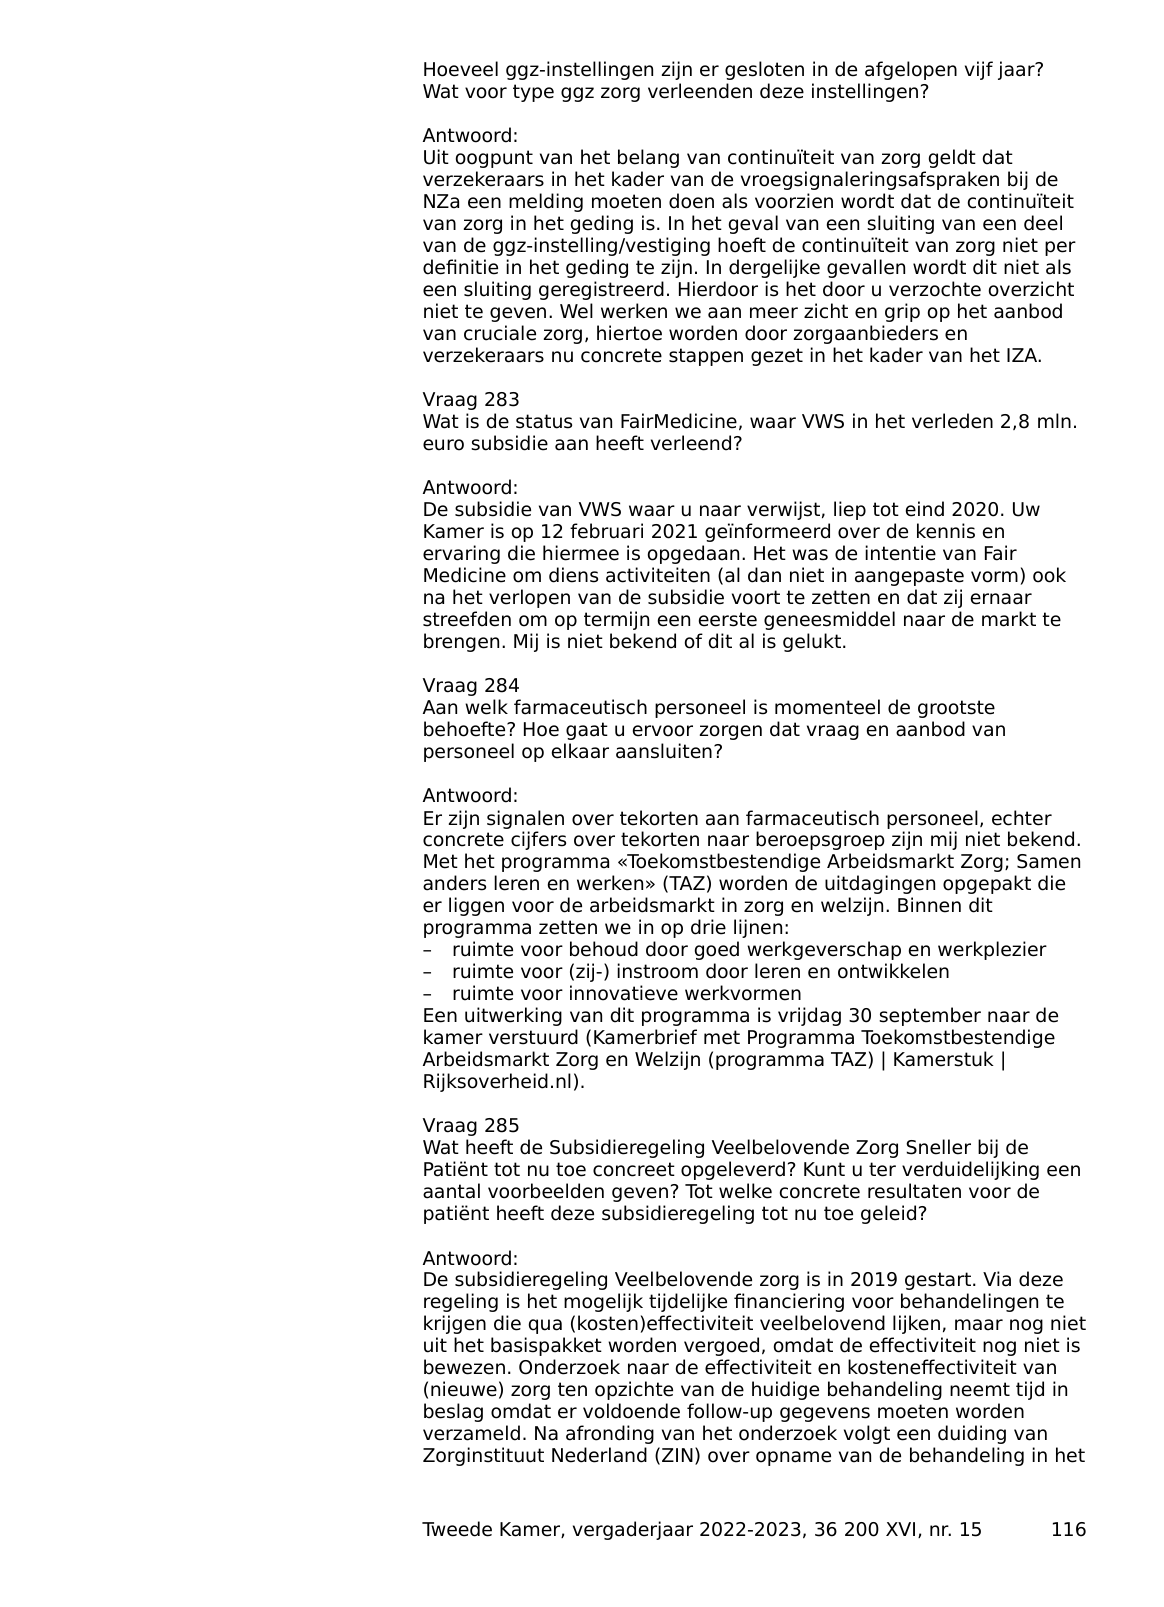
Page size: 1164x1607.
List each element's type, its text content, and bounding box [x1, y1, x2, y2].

text Hoeveel ggz-instellingen zijn er gesloten in de afgelopen vijf jaar? Wat voor type ggz zorg verleenden deze instellingen? [422, 59, 1087, 103]
text – ruimte voor innovatieve werkvormen [422, 983, 1087, 1005]
text De subsidie van VWS waar u naar verwijst, liep tot eind 2020. Uw Kamer is op 12 februari 2021 geïnformeerd over de kennis en ervaring die hiermee is opgedaan. Het was de intentie van Fair Medicine om diens activiteiten (al dan niet in aangepaste vorm) ook na het verlopen van de subsidie voort te zetten en dat zij ernaar streefden om op termijn een eerste geneesmiddel naar de markt te brengen. Mij is niet bekend of dit al is gelukt. [422, 499, 1087, 653]
text Aan welk farmaceutisch personeel is momenteel de grootste behoefte? Hoe gaat u ervoor zorgen dat vraag en aanbod van personeel op elkaar aansluiten? [422, 697, 1087, 763]
text Antwoord: [422, 477, 1087, 499]
text Antwoord: [422, 125, 1087, 147]
text Antwoord: [422, 785, 1087, 807]
text Er zijn signalen over tekorten aan farmaceutisch personeel, echter concrete cijfers over tekorten naar beroepsgroep zijn mij niet bekend. [422, 807, 1087, 851]
text Vraag 284 [422, 675, 1087, 697]
text Uit oogpunt van het belang van continuïteit van zorg geldt dat verzekeraars in het kader van de vroegsignaleringsafspraken bij de NZa een melding moeten doen als voorzien wordt dat de continuïteit van zorg in het geding is. In het geval van een sluiting van een deel van de ggz-instelling/vestiging hoeft de continuïteit van zorg niet per definitie in het geding te zijn. In dergelijke gevallen wordt dit niet als een sluiting geregistreerd. Hierdoor is het door u verzochte overzicht niet te geven. Wel werken we aan meer zicht en grip op het aanbod van cruciale zorg, hiertoe worden door zorgaanbieders en verzekeraars nu concrete stappen gezet in het kader van het IZA. [422, 147, 1087, 367]
text Wat is de status van FairMedicine, waar VWS in het verleden 2,8 mln. euro subsidie aan heeft verleend? [422, 411, 1087, 455]
text – ruimte voor (zij-) instroom door leren en ontwikkelen [422, 961, 1087, 983]
text De subsidieregeling Veelbelovende zorg is in 2019 gestart. Via deze regeling is het mogelijk tijdelijke financiering voor behandelingen te krijgen die qua (kosten)effectiviteit veelbelovend lijken, maar nog niet uit het basispakket worden vergoed, omdat de effectiviteit nog niet is bewezen. Onderzoek naar de effectiviteit en kosteneffectiviteit van (nieuwe) zorg ten opzichte van de huidige behandeling neemt tijd in beslag omdat er voldoende follow-up gegevens moeten worden verzameld. Na afronding van het onderzoek volgt een duiding van Zorginstituut Nederland (ZIN) over opname van de behandeling in het [422, 1269, 1087, 1467]
text – ruimte voor behoud door goed werkgeverschap en werkplezier [422, 939, 1087, 961]
text Antwoord: [422, 1247, 1087, 1269]
text Met het programma «Toekomstbestendige Arbeidsmarkt Zorg; Samen anders leren en werken» (TAZ) worden de uitdagingen opgepakt die er liggen voor de arbeidsmarkt in zorg en welzijn. Binnen dit programma zetten we in op drie lijnen: [422, 851, 1087, 939]
text Wat heeft de Subsidieregeling Veelbelovende Zorg Sneller bij de Patiënt tot nu toe concreet opgeleverd? Kunt u ter verduidelijking een aantal voorbeelden geven? Tot welke concrete resultaten voor de patiënt heeft deze subsidieregeling tot nu toe geleid? [422, 1137, 1087, 1225]
text Een uitwerking van dit programma is vrijdag 30 september naar de kamer verstuurd (Kamerbrief met Programma Toekomstbestendige Arbeidsmarkt Zorg en Welzijn (programma TAZ) | Kamerstuk | Rijksoverheid.nl). [422, 1005, 1087, 1093]
text Vraag 285 [422, 1115, 1087, 1137]
text Vraag 283 [422, 389, 1087, 411]
